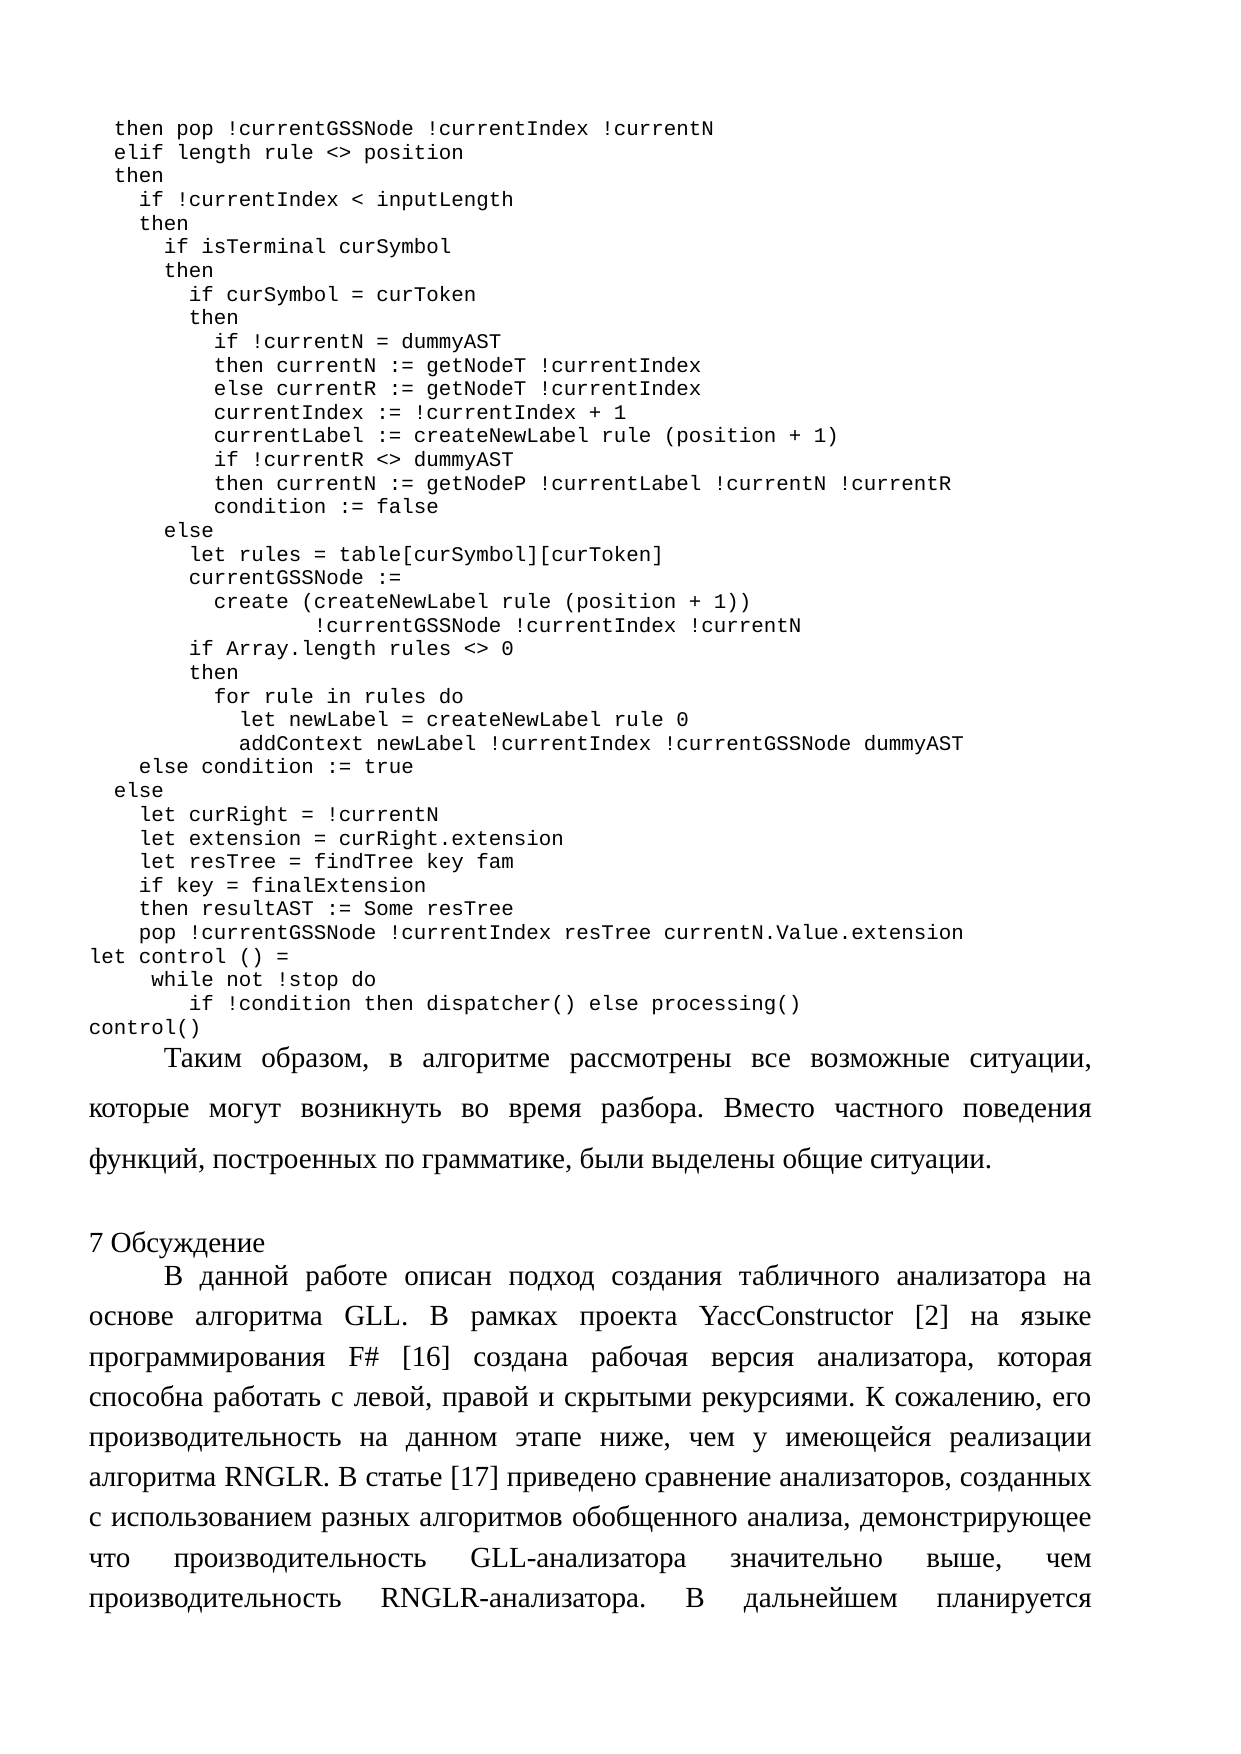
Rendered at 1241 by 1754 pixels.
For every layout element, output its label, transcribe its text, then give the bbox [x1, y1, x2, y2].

text control() [88, 1017, 1093, 1040]
text if !currentR <> dummyAST [88, 449, 1093, 473]
text let curRight = !currentN [88, 804, 1093, 827]
text 7 Обсуждение [88, 1225, 1093, 1258]
text then [88, 165, 1093, 189]
text addContext newLabel !currentIndex !currentGSSNode dummyAST [88, 733, 1093, 757]
text if isTerminal curSymbol [88, 236, 1093, 260]
text let newLabel = createNewLabel rule 0 [88, 709, 1093, 733]
text create (createNewLabel rule (position + 1)) [88, 591, 1093, 615]
text then resultAST := Some resTree [88, 898, 1093, 922]
text then [88, 213, 1093, 236]
text then [88, 260, 1093, 284]
text then [88, 662, 1093, 686]
text then currentN := getNodeT !currentIndex [88, 354, 1093, 378]
text for rule in rules do [88, 686, 1093, 709]
text else [88, 520, 1093, 544]
text pop !currentGSSNode !currentIndex resTree currentN.Value.extension [88, 922, 1093, 946]
text then pop !currentGSSNode !currentIndex !currentN [88, 118, 1093, 142]
text let extension = curRight.extension [88, 827, 1093, 851]
text if curSymbol = curToken [88, 284, 1093, 307]
text then currentN := getNodeP !currentLabel !currentN !currentR [88, 473, 1093, 496]
text then [88, 307, 1093, 331]
text let resTree = findTree key fam [88, 851, 1093, 875]
text if Array.length rules <> 0 [88, 638, 1093, 662]
text while not !stop do [88, 969, 1093, 993]
text else currentR := getNodeT !currentIndex [88, 378, 1093, 402]
text currentLabel := createNewLabel rule (position + 1) [88, 426, 1093, 449]
text if key = finalExtension [88, 875, 1093, 898]
text let rules = table[curSymbol][curToken] [88, 544, 1093, 567]
text elif length rule <> position [88, 142, 1093, 165]
text В данной работе описан подход создания табличного анализатора на основе алгоритма GLL. В рамках проекта YaccConstructor [2] на языке программирования F# [16] создана рабочая версия анализатора, которая способна работать с левой, правой и скрытыми рекурсиями. К сожалению, его производительность на данном этапе ниже, чем у имеющейся реализации алгоритма RNGLR. В статье [17] приведено сравнение анализаторов, созданных с использованием разных алгоритмов обобщенного анализа, демонстрирующее что производительность GLL-анализатора значительно выше, чем производительность RNGLR-анализатора. В дальнейшем планируется [88, 1258, 1093, 1613]
text if !currentN = dummyAST [88, 331, 1093, 354]
text if !currentIndex < inputLength [88, 189, 1093, 213]
text if !condition then dispatcher() else processing() [88, 993, 1093, 1017]
text !currentGSSNode !currentIndex !currentN [88, 615, 1093, 638]
text condition := false [88, 496, 1093, 520]
text else condition := true [88, 757, 1093, 780]
text currentGSSNode := [88, 567, 1093, 591]
text Таким образом, в алгоритме рассмотрены все возможные ситуации, которые могут возникнуть во время разбора. Вместо частного поведения функций, построенных по грамматике, были выделены общие ситуации. [88, 1040, 1093, 1174]
text currentIndex := !currentIndex + 1 [88, 402, 1093, 426]
text let control () = [88, 946, 1093, 969]
text else [88, 780, 1093, 804]
